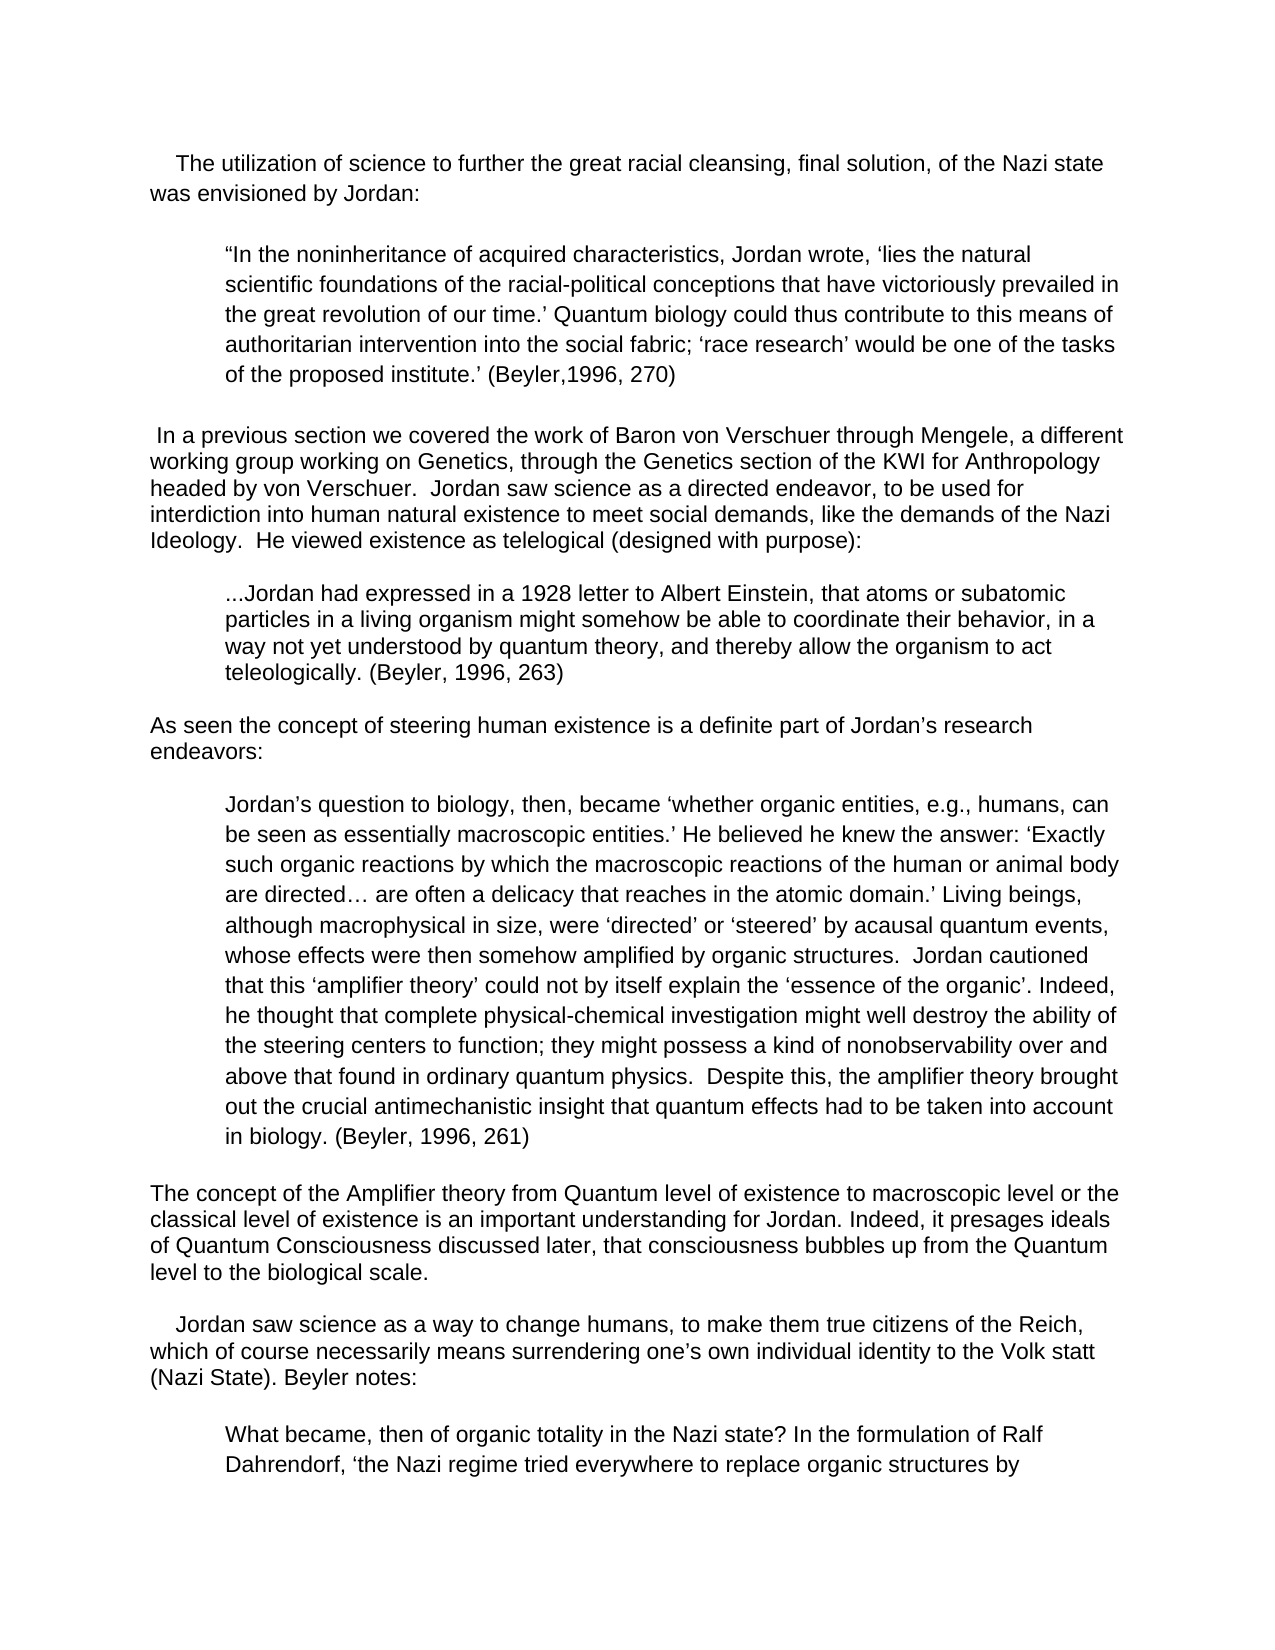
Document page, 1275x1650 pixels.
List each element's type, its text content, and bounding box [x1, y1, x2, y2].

text As seen the concept of steering human existence is a definite part of Jordan’s research endeavors: [150, 712, 1125, 764]
text In a previous section we covered the work of Baron von Verschuer through Mengele, a different working group working on Genetics, through the Genetics section of the KWI for Anthropology headed by von Verschuer. Jordan saw science as a directed endeavor, to be used for interdiction into human natural existence to meet social demands, like the demands of the Nazi Ideology. He viewed existence as telelogical (designed with purpose): [150, 422, 1125, 554]
text Jordan’s question to biology, then, became ‘whether organic entities, e.g., humans, can be seen as essentially macroscopic entities.’ He believed he knew the answer: ‘Exactly such organic reactions by which the macroscopic reactions of the human or animal body are directed… are often a delicacy that reaches in the atomic domain.’ Living beings, although macrophysical in size, were ‘directed’ or ‘steered’ by acausal quantum events, whose effects were then somehow amplified by organic structures. Jordan cautioned that this ‘amplifier theory’ could not by itself explain the ‘essence of the organic’. Indeed, he thought that complete physical-chemical investigation might well destroy the ability of the steering centers to function; they might possess a kind of nonobservability over and above that found in ordinary quantum physics. Despite this, the amplifier theory brought out the crucial antimechanistic insight that quantum effects had to be taken into account in biology. (Beyler, 1996, 261) [225, 791, 1125, 1149]
text The concept of the Amplifier theory from Quantum level of existence to macroscopic level or the classical level of existence is an important understanding for Jordan. Indeed, it presages ideals of Quantum Consciousness discussed later, that consciousness bubbles up from the Quantum level to the biological scale. [150, 1180, 1125, 1285]
text Jordan saw science as a way to change humans, to make them true citizens of the Reich, which of course necessarily means surrendering one’s own individual identity to the Volk statt (Nazi State). Beyler notes: [150, 1311, 1125, 1391]
text ...Jordan had expressed in a 1928 letter to Albert Einstein, that atoms or subatomic particles in a living organism might somehow be able to coordinate their behavior, in a way not yet understood by quantum theory, and thereby allow the organism to act teleologically. (Beyler, 1996, 263) [225, 580, 1125, 685]
text The utilization of science to further the great racial cleansing, final solution, of the Nazi state was envisioned by Jordan: [150, 150, 1125, 207]
text “In the noninheritance of acquired characteristics, Jordan wrote, ‘lies the natural scientific foundations of the racial-political conceptions that have victoriously prevailed in the great revolution of our time.’ Quantum biology could thus contribute to this means of authoritarian intervention into the social fabric; ‘race research’ would be one of the tasks of the proposed institute.’ (Beyler,1996, 270) [225, 241, 1125, 388]
text What became, then of organic totality in the Nazi state? In the formulation of Ralf Dahrendorf, ‘the Nazi regime tried everywhere to replace organic structures by [225, 1421, 1125, 1477]
